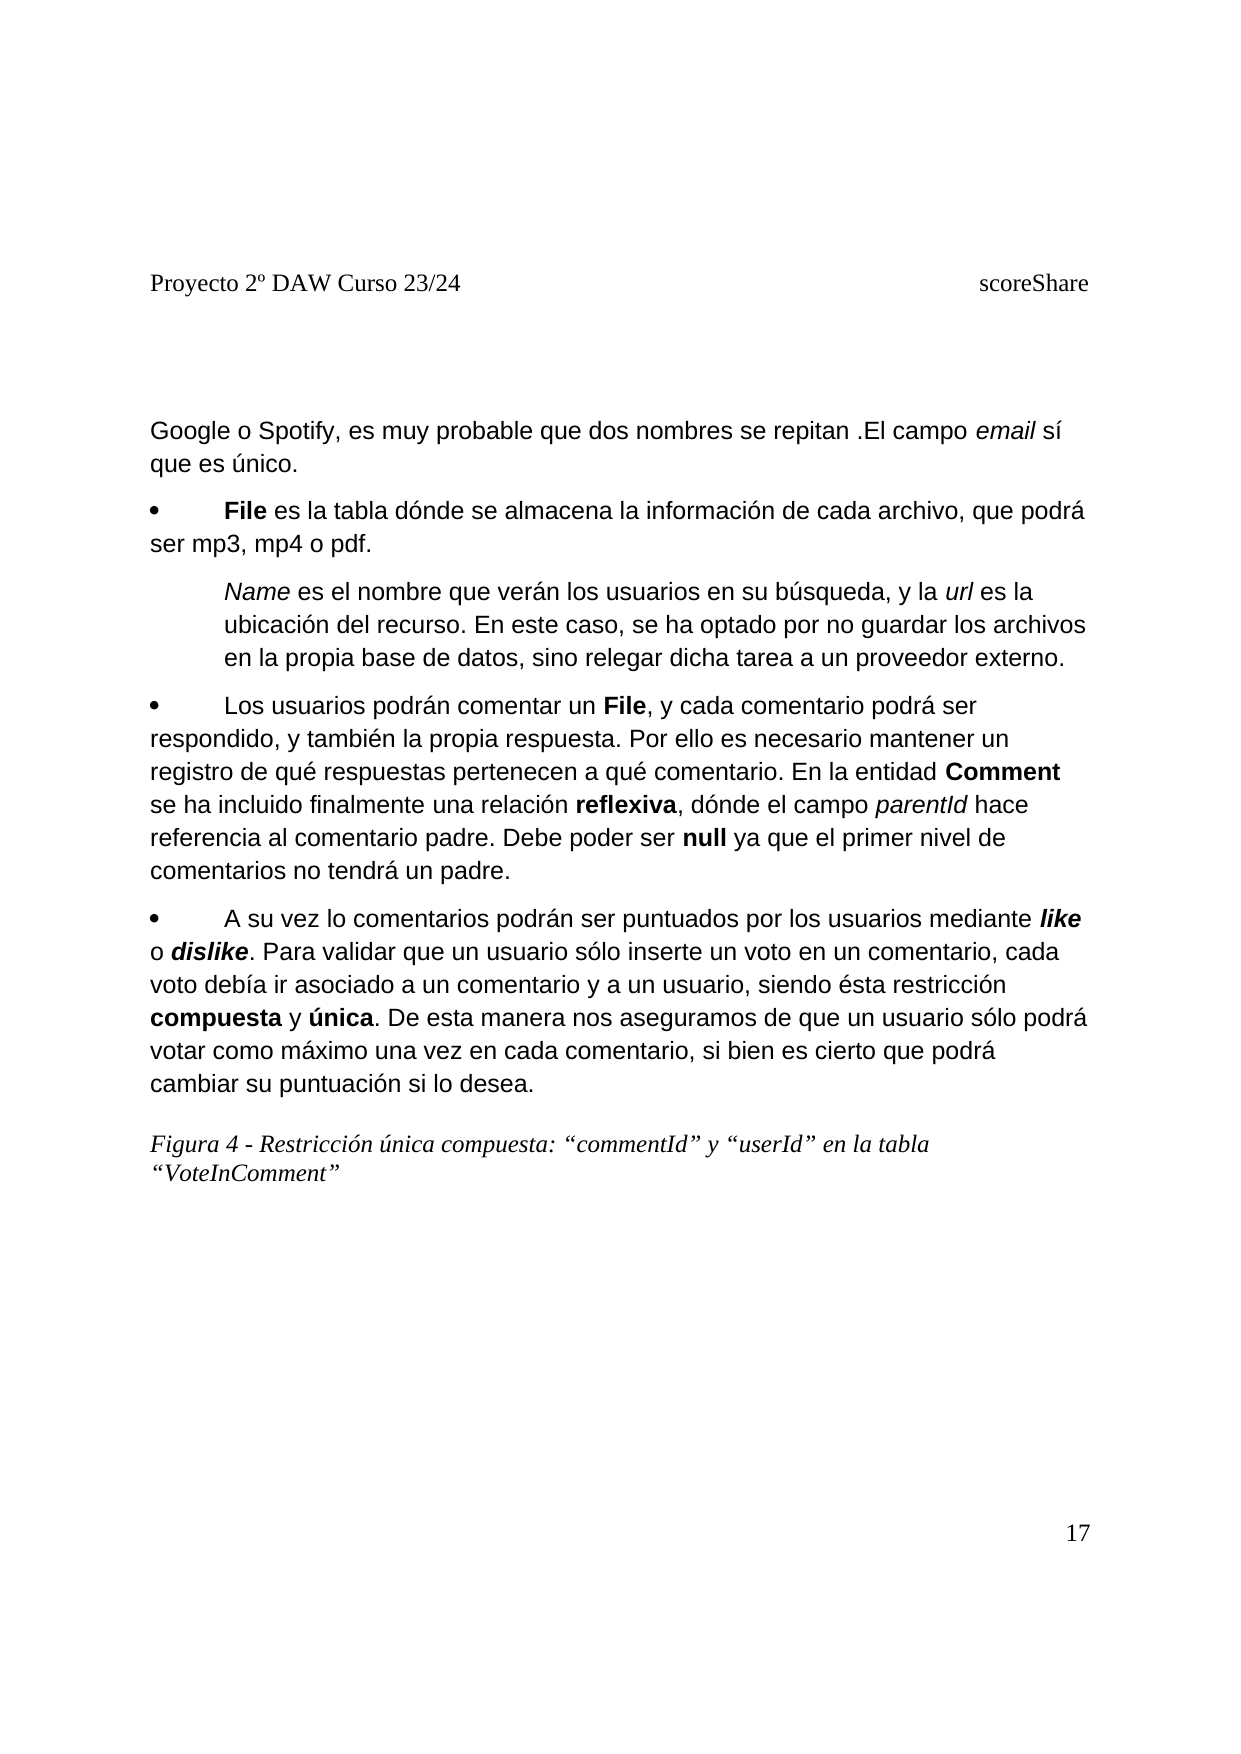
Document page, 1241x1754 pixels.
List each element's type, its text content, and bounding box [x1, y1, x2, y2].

list A su vez lo comentarios podrán ser puntuados por los usuarios mediante like o dislike. Para validar que un usuario sólo inserte un voto en un comentario, cada voto debía ir asociado a un comentario y a un usuario, siendo ésta restricción compuesta y única. De esta manera nos aseguramos de que un usuario sólo podrá votar como máximo una vez en cada comentario, si bien es cierto que podrá cambiar su puntuación si lo desea. [150, 903, 1090, 1097]
list File es la tabla dónde se almacena la información de cada archivo, que podrá ser mp3, mp4 o pdf. [150, 496, 1090, 558]
list Google o Spotify, es muy probable que dos nombres se repitan .El campo email sí que es único. [150, 416, 1090, 477]
list Los usuarios podrán comentar un File, y cada comentario podrá ser respondido, y también la propia respuesta. Por ello es necesario mantener un registro de qué respuestas pertenecen a qué comentario. En la entidad Comment se ha incluido finalmente una relación reflexiva, dónde el campo parentId hace referencia al comentario padre. Debe poder ser null ya que el primer nivel de comentarios no tendrá un padre. [150, 691, 1090, 885]
text Name es el nombre que verán los usuarios en su búsqueda, y la url es la ubicación del recurso. En este caso, se ha optado por no guardar los archivos en la propia base de datos, sino relegar dicha tarea a un proveedor externo. [224, 577, 1090, 672]
text Figura 4 - Restricción única compuesta: “commentId” y “userId” en la tabla “VoteInComment” [150, 1129, 1090, 1186]
